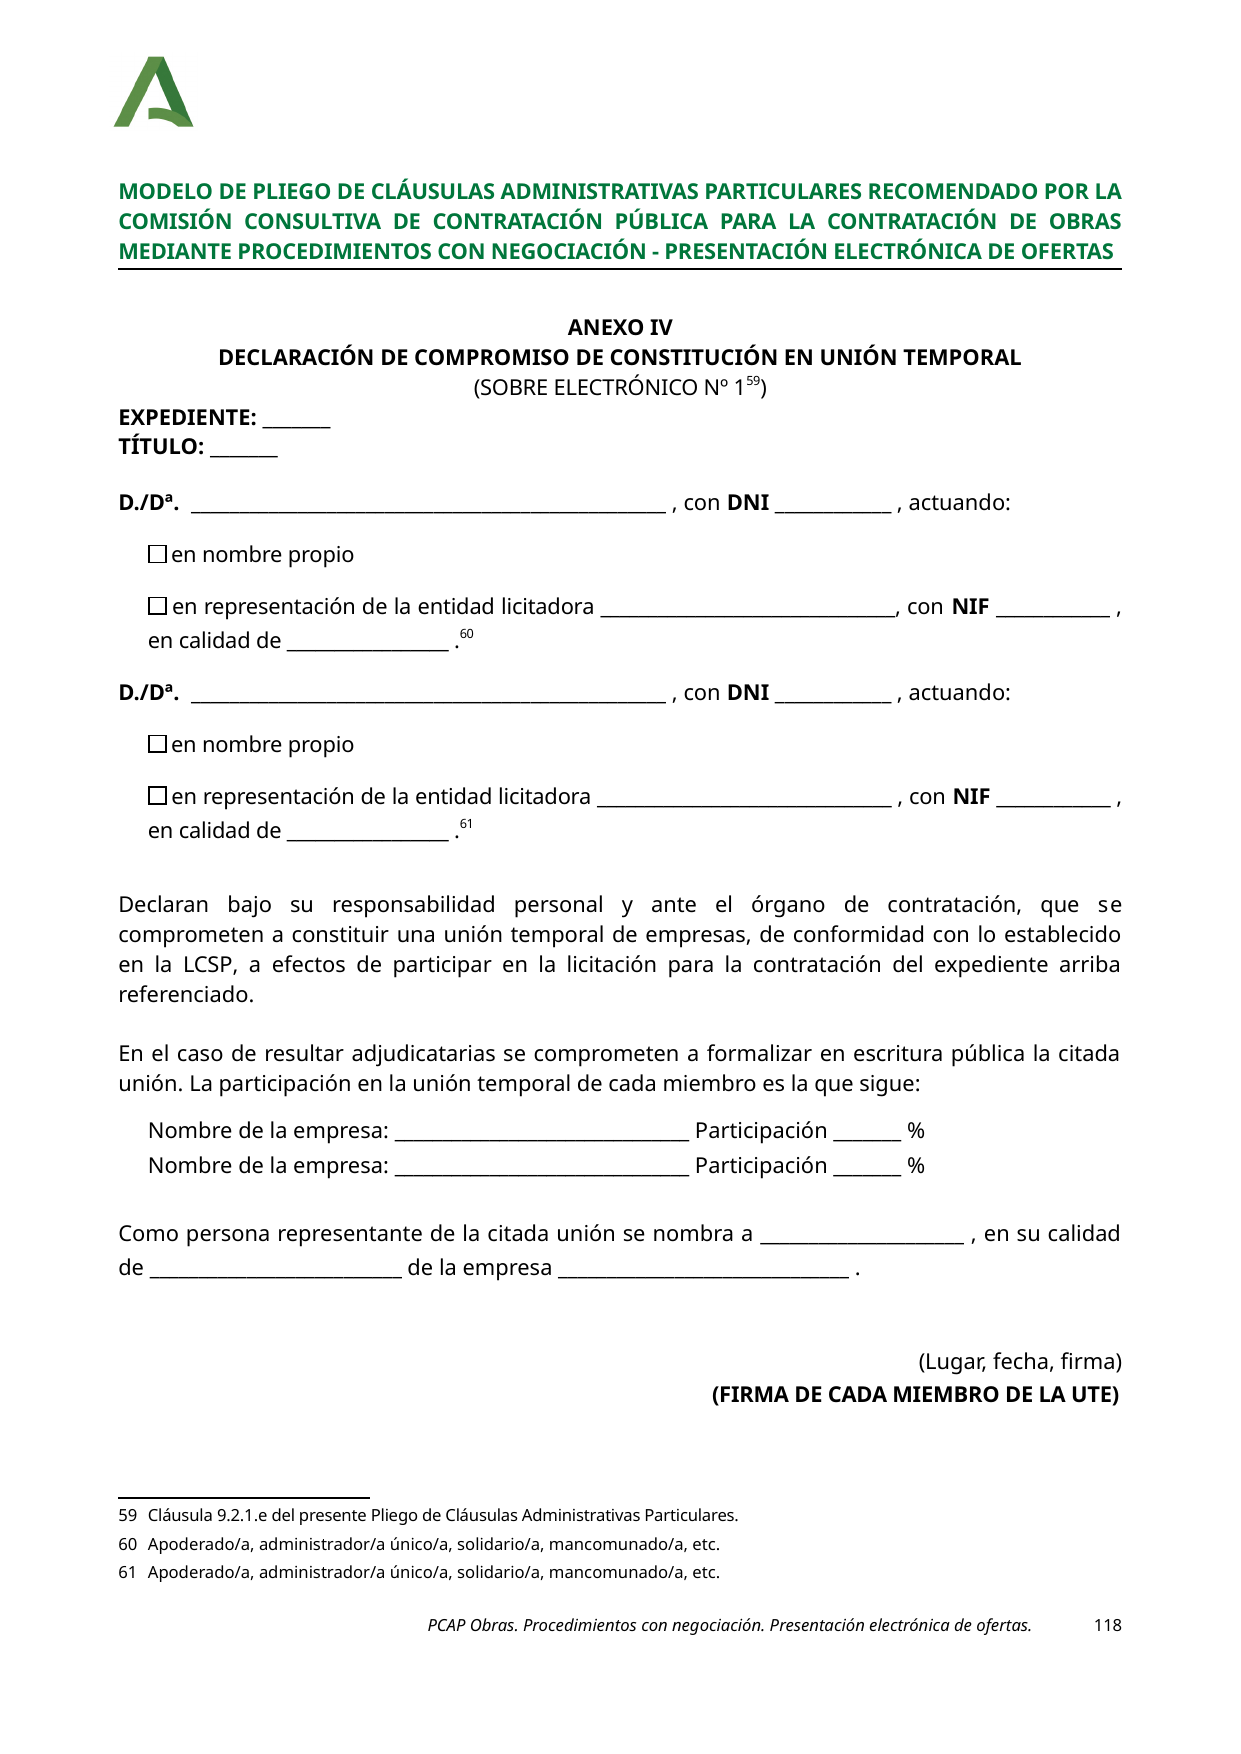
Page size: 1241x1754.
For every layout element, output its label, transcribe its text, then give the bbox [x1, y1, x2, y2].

text en representación de la entidad licitadora _______________________________ , con NIF ____________ , en calidad de _________________ . [148, 781, 1122, 845]
text EXPEDIENTE: _______ [118, 402, 1122, 431]
picture [109, 52, 198, 131]
text ANEXO IV [118, 312, 1122, 342]
text Nombre de la empresa: _______________________________ Participación _______ % [148, 1116, 1122, 1145]
text Cláusula 9.2.1.e del presente Pliego de Cláusulas Administrativas Particulares. [118, 1504, 1122, 1526]
text en nombre propio [148, 539, 1122, 569]
text Apoderado/a, administrador/a único/a, solidario/a, mancomunado/a, etc. [118, 1532, 1122, 1555]
text (Lugar, fecha, firma) [118, 1346, 1122, 1376]
text (FIRMA DE CADA MIEMBRO DE LA UTE) [118, 1376, 1122, 1411]
text En el caso de resultar adjudicatarias se comprometen a formalizar en escritura pública la citada unión. La participación en la unión temporal de cada miembro es la que sigue: [118, 1038, 1122, 1098]
text Declaran bajo su responsabilidad personal y ante el órgano de contratación, que se comprometen a constituir una unión temporal de empresas, de conformidad con lo establecido en la LCSP, a efectos de participar en la licitación para la contratación del expediente arriba referenciado. [118, 889, 1122, 1008]
text Nombre de la empresa: _______________________________ Participación _______ % [148, 1150, 1122, 1179]
text DECLARACIÓN DE COMPROMISO DE CONSTITUCIÓN EN UNIÓN TEMPORAL [118, 342, 1122, 372]
text en representación de la entidad licitadora _______________________________, con NIF ____________ , en calidad de _________________ . [148, 591, 1122, 655]
text Apoderado/a, administrador/a único/a, solidario/a, mancomunado/a, etc. [118, 1561, 1122, 1584]
text TÍTULO: _______ [118, 431, 1122, 461]
text D./Dª. _________________________________________________ , con DNI ____________ , actuando: [118, 677, 1122, 707]
text (SOBRE ELECTRÓNICO Nº 1) [118, 372, 1122, 402]
text en nombre propio [148, 729, 1122, 759]
text Como persona representante de la citada unión se nombra a _____________________ , en su calidad de __________________________ de la empresa ______________________________ . [118, 1218, 1122, 1282]
text D./Dª. _________________________________________________ , con DNI ____________ , actuando: [118, 487, 1122, 517]
text MODELO DE PLIEGO DE CLÁUSULAS ADMINISTRATIVAS PARTICULARES RECOMENDADO POR LA COMISIÓN CONSULTIVA DE CONTRATACIÓN PÚBLICA PARA LA CONTRATACIÓN DE OBRAS MEDIANTE PROCEDIMIENTOS CON NEGOCIACIÓN - PRESENTACIÓN ELECTRÓNICA DE OFERTAS [118, 176, 1122, 268]
